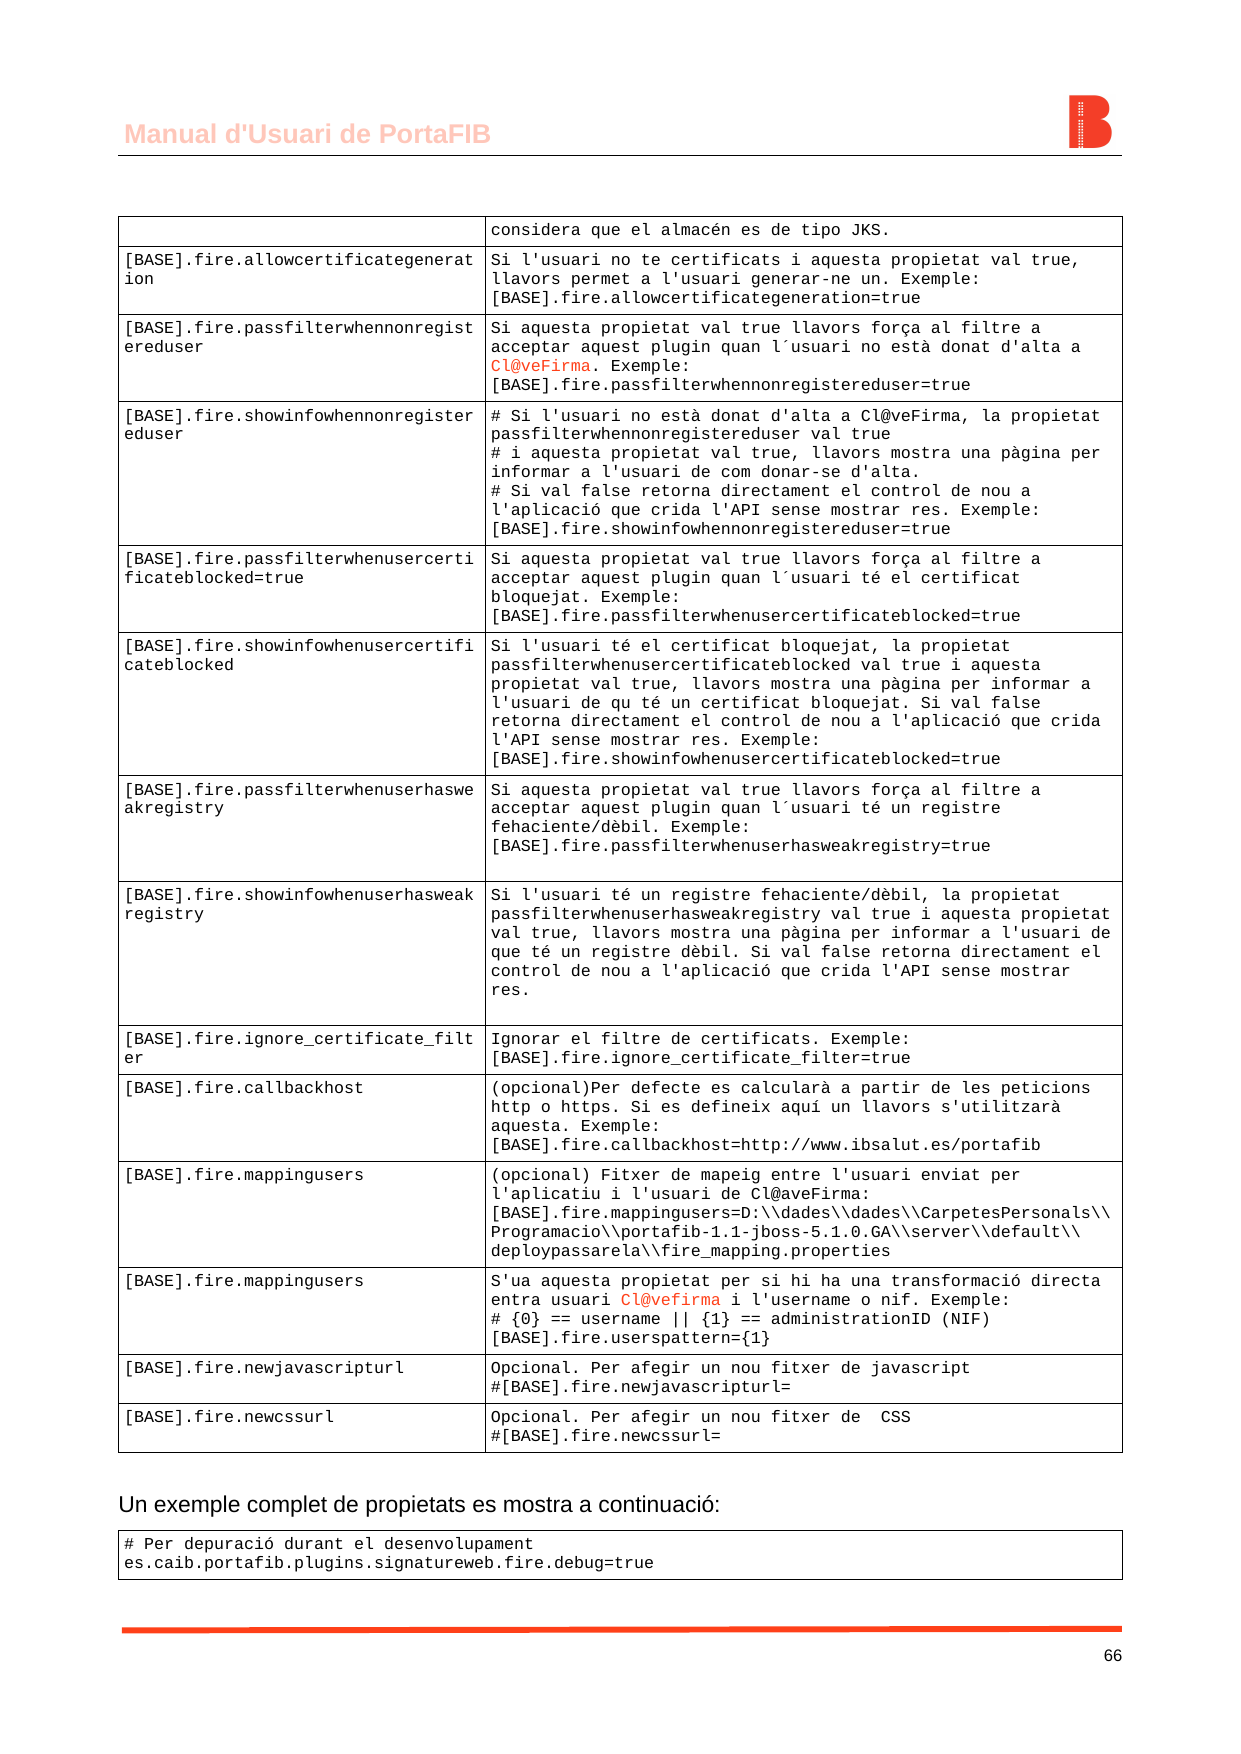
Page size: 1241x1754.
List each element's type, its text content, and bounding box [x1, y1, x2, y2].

table_cell (opcional)Per defecte es calcularà a partir de les peticions http o https. Si es defineix aquí un llavors s'utilitzarà aquesta. Exemple: [BASE].fire.callbackhost=http://www.ibsalut.es/portafib [486, 1075, 1122, 1161]
table_cell [BASE].fire.passfilterwhenusercertificateblocked=true [119, 546, 485, 632]
table_cell Si l'usuari té el certificat bloquejat, la propietat passfilterwhenusercertificateblocked val true i aquesta propietat val true, llavors mostra una pàgina per informar a l'usuari de qu té un certificat bloquejat. Si val false retorna directament el control de nou a l'aplicació que crida l'API sense mostrar res. Exemple: [BASE].fire.showinfowhenusercertificateblocked=true [486, 633, 1122, 775]
table_cell [BASE].fire.ignore_certificate_filter [119, 1026, 485, 1074]
picture [1063, 94, 1117, 150]
table_cell Si l'usuari no te certificats i aquesta propietat val true, llavors permet a l'usuari generar-ne un. Exemple: [BASE].fire.allowcertificategeneration=true [486, 247, 1122, 314]
text Un exemple complet de propietats es mostra a continuació: [118, 1491, 1122, 1518]
table_cell considera que el almacén es de tipo JKS. [486, 217, 1122, 246]
table_cell [BASE].fire.showinfowhenuserhasweakregistry [119, 882, 485, 1025]
table_cell (opcional) Fitxer de mapeig entre l'usuari enviat per l'aplicatiu i l'usuari de Cl@aveFirma: [BASE].fire.mappingusers=D:\\dades\\dades\\CarpetesPersonals\\Programacio\\portafib-1.1-jboss-5.1.0.GA\\server\\default\\deploypassarela\\fire_mapping.properties [486, 1162, 1122, 1267]
table_cell Si l'usuari té un registre fehaciente/dèbil, la propietat passfilterwhenuserhasweakregistry val true i aquesta propietat val true, llavors mostra una pàgina per informar a l'usuari de que té un registre dèbil. Si val false retorna directament el control de nou a l'aplicació que crida l'API sense mostrar res. [486, 882, 1122, 1025]
table_cell [BASE].fire.mappingusers [119, 1268, 485, 1354]
table_cell [BASE].fire.showinfowhennonregistereduser [119, 402, 485, 545]
table_cell Opcional. Per afegir un nou fitxer de javascript #[BASE].fire.newjavascripturl= [486, 1355, 1122, 1403]
table_cell Opcional. Per afegir un nou fitxer de CSS #[BASE].fire.newcssurl= [486, 1404, 1122, 1452]
table_cell [BASE].fire.newjavascripturl [119, 1355, 485, 1403]
table_cell [BASE].fire.passfilterwhenuserhasweakregistry [119, 776, 485, 881]
table_cell [BASE].fire.allowcertificategeneration [119, 247, 485, 314]
table_cell Si aquesta propietat val true llavors força al filtre a acceptar aquest plugin quan l´usuari té un registre fehaciente/dèbil. Exemple: [BASE].fire.passfilterwhenuserhasweakregistry=true [486, 776, 1122, 881]
table_cell Si aquesta propietat val true llavors força al filtre a acceptar aquest plugin quan l´usuari té el certificat bloquejat. Exemple: [BASE].fire.passfilterwhenusercertificateblocked=true [486, 546, 1122, 632]
table_cell Si aquesta propietat val true llavors força al filtre a acceptar aquest plugin quan l´usuari no està donat d'alta a Cl@veFirma. Exemple: [BASE].fire.passfilterwhennonregistereduser=true [486, 315, 1122, 401]
table_cell [BASE].fire.showinfowhenusercertificateblocked [119, 633, 485, 775]
table_cell [BASE].fire.passfilterwhennonregistereduser [119, 315, 485, 401]
table_cell Ignorar el filtre de certificats. Exemple: [BASE].fire.ignore_certificate_filter=true [486, 1026, 1122, 1074]
table_cell # Si l'usuari no està donat d'alta a Cl@veFirma, la propietat passfilterwhennonregistereduser val true # i aquesta propietat val true, llavors mostra una pàgina per informar a l'usuari de com donar-se d'alta. # Si val false retorna directament el control de nou a l'aplicació que crida l'API sense mostrar res. Exemple: [BASE].fire.showinfowhennonregistereduser=true [486, 402, 1122, 545]
table_cell [BASE].fire.callbackhost [119, 1075, 485, 1161]
table_header # Per depuració durant el desenvolupament es.caib.portafib.plugins.signatureweb.fire.debug=true [119, 1531, 1122, 1579]
table_cell [BASE].fire.mappingusers [119, 1162, 485, 1267]
table_cell S'ua aquesta propietat per si hi ha una transformació directa entra usuari Cl@vefirma i l'username o nif. Exemple: # {0} == username || {1} == administrationID (NIF) [BASE].fire.userspattern={1} [486, 1268, 1122, 1354]
table_cell [119, 217, 485, 246]
table_cell [BASE].fire.newcssurl [119, 1404, 485, 1452]
